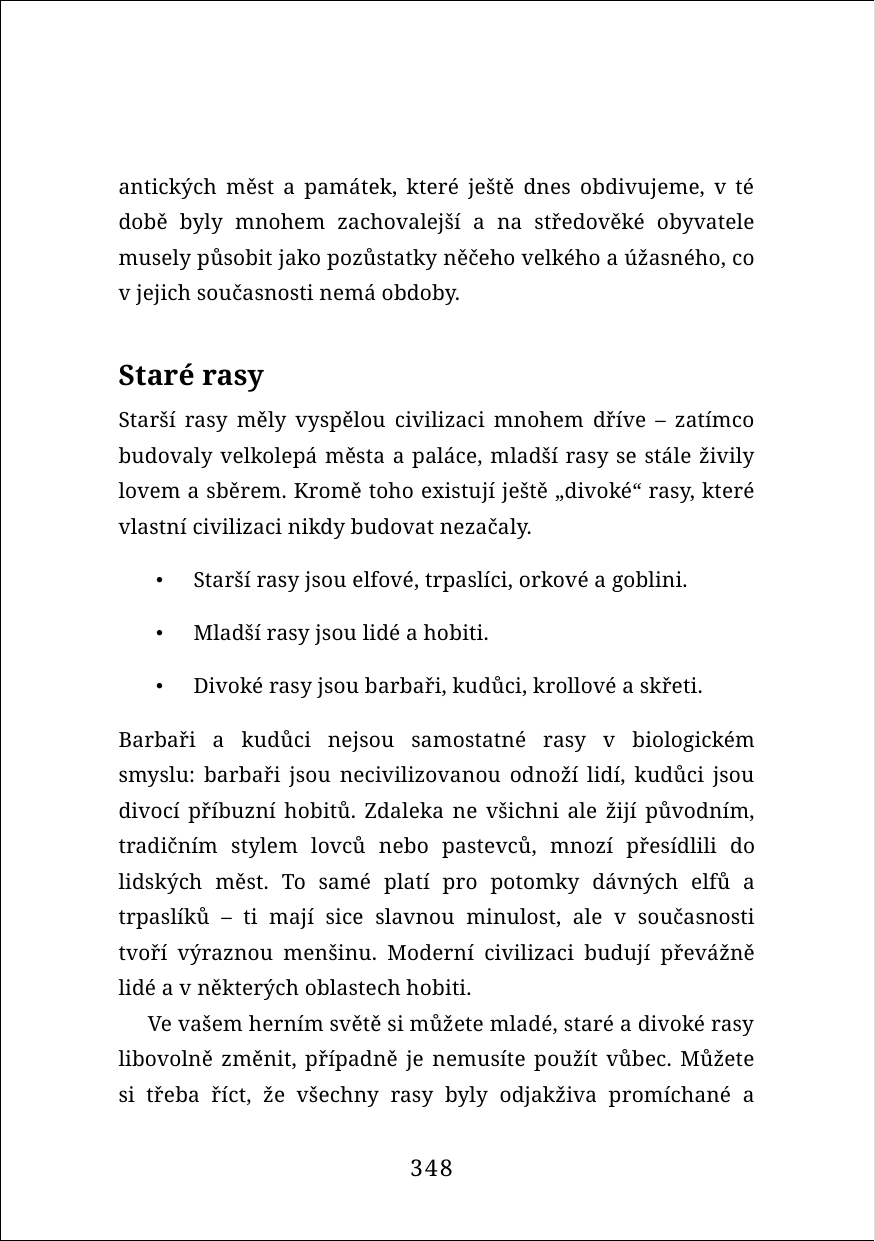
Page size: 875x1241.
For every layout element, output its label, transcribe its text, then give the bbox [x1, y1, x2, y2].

list Divoké rasy jsou barbaři, kudůci, krollové a skřeti. [156, 672, 756, 700]
list Starší rasy jsou elfové, trpaslíci, orkové a goblini. [156, 565, 756, 593]
text Starší rasy měly vyspělou civilizaci mnohem dříve – zatímco budovaly velkolepá města a paláce, mladší rasy se stále živily lovem a sběrem. Kromě toho existují ještě „divoké“ rasy, které vlastní civilizaci nikdy budovat nezačaly. [118, 405, 756, 540]
subtitle Staré rasy [118, 355, 756, 393]
text antických měst a památek, které ještě dnes obdivujeme, v té době byly mnohem zachovalejší a na středověké obyvatele musely působit jako pozůstatky něčeho velkého a úžasného, co v jejich současnosti nemá obdoby. [118, 172, 756, 307]
list Mladší rasy jsou lidé a hobiti. [156, 618, 756, 647]
text Barbaři a kudůci nejsou samostatné rasy v biologickém smyslu: barbaři jsou necivilizovanou odnoží lidí, kudůci jsou divocí příbuzní hobitů. Zdaleka ne všichni ale žijí původním, tradičním stylem lovců nebo pastevců, mnozí přesídlili do lidských měst. To samé platí pro potomky dávných elfů a trpaslíků – ti mají sice slavnou minulost, ale v současnosti tvoří výraznou menšinu. Moderní civilizaci budují převážně lidé a v některých oblastech hobiti. Ve vašem herním světě si můžete mladé, staré a divoké rasy libovolně změnit, případně je nemusíte použít vůbec. Můžete si třeba říct, že všechny rasy byly odjakživa promíchané a [118, 725, 756, 1108]
